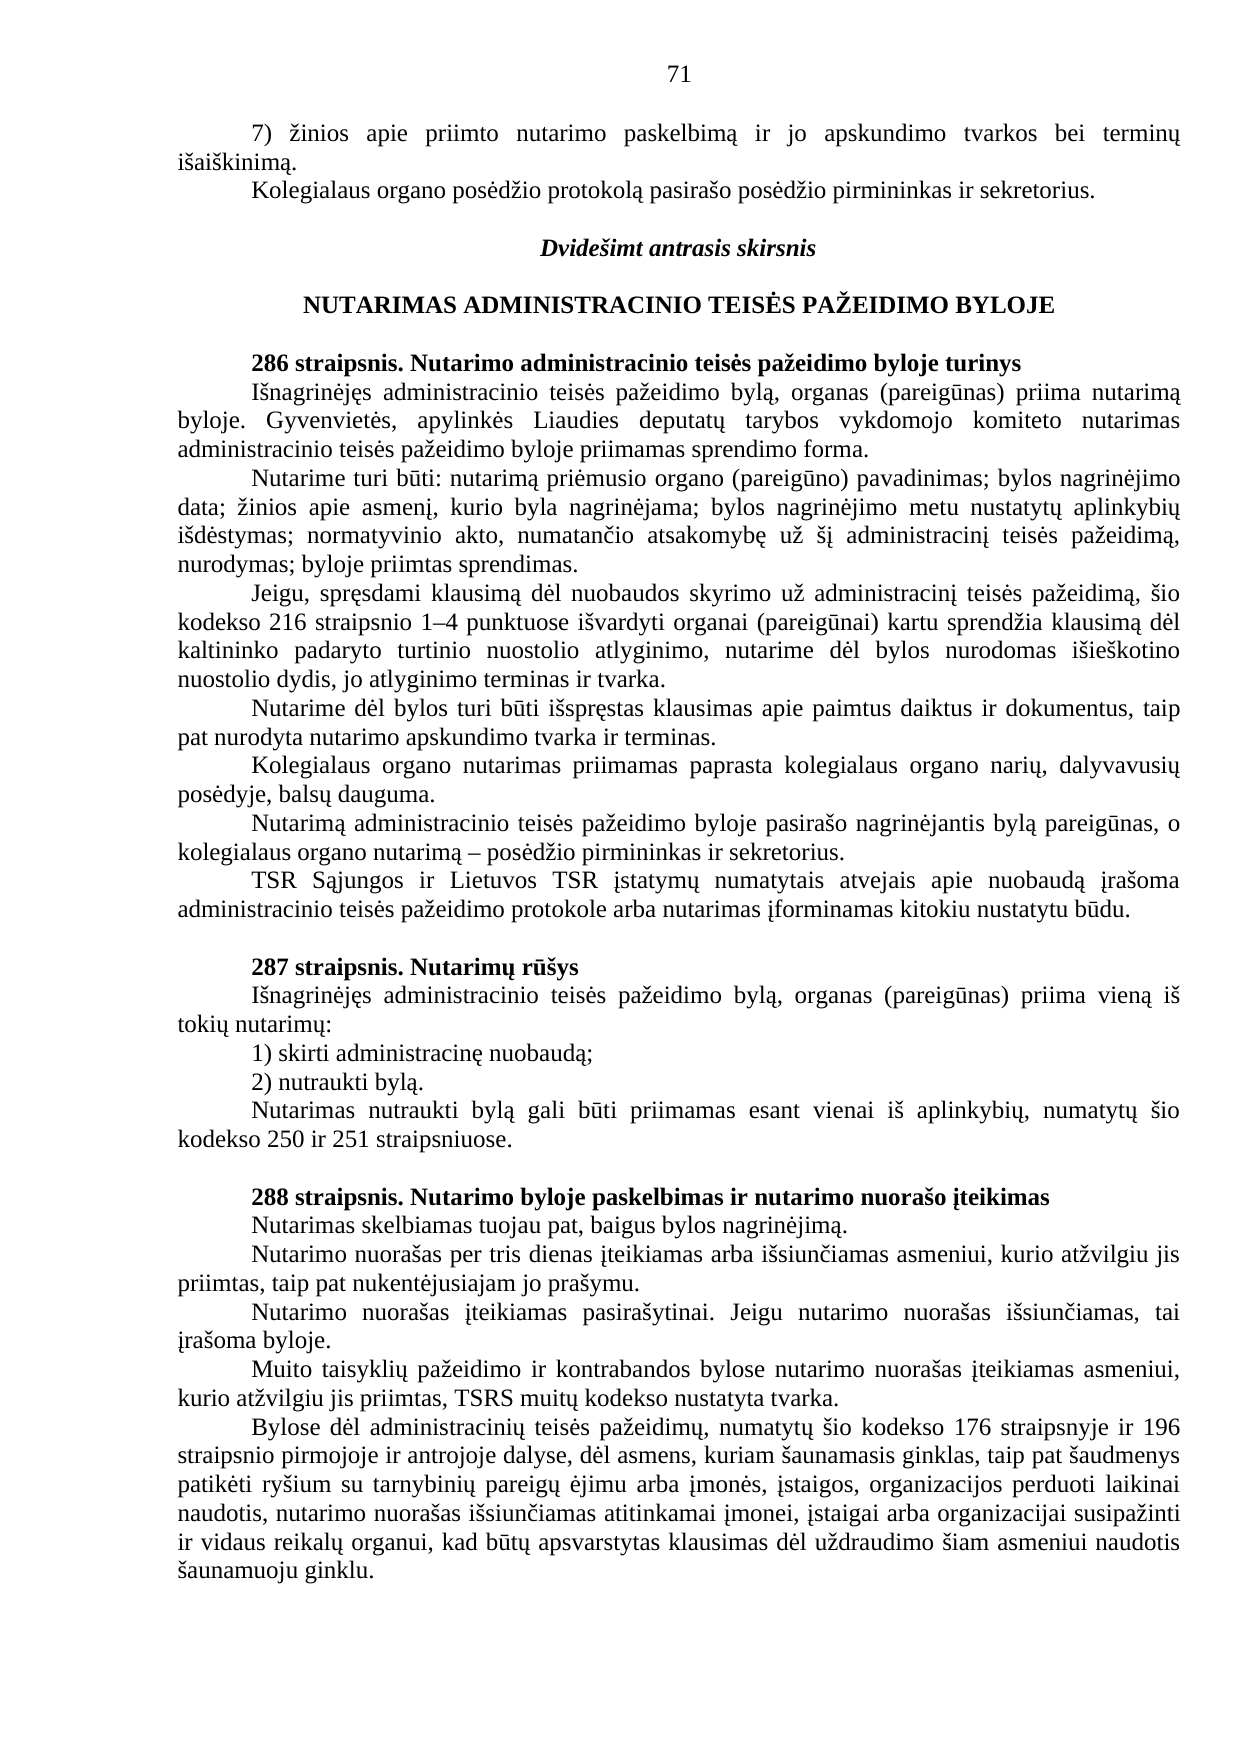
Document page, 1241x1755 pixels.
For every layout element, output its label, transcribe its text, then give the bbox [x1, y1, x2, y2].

text 287 straipsnis. Nutarimų rūšys [177, 952, 1181, 981]
text 286 straipsnis. Nutarimo administracinio teisės pažeidimo byloje turinys [177, 348, 1181, 377]
text Kolegialaus organo nutarimas priimamas paprasta kolegialaus organo narių, dalyvavusių posėdyje, balsų dauguma. [177, 751, 1181, 808]
text Bylose dėl administracinių teisės pažeidimų, numatytų šio kodekso 176 straipsnyje ir 196 straipsnio pirmojoje ir antrojoje dalyse, dėl asmens, kuriam šaunamasis ginklas, taip pat šaudmenys patikėti ryšium su tarnybinių pareigų ėjimu arba įmonės, įstaigos, organizacijos perduoti laikinai naudotis, nutarimo nuorašas išsiunčiamas atitinkamai įmonei, įstaigai arba organizacijai susipažinti ir vidaus reikalų organui, kad būtų apsvarstytas klausimas dėl uždraudimo šiam asmeniui naudotis šaunamuoju ginklu. [177, 1412, 1181, 1584]
text Nutarimo nuorašas įteikiamas pasirašytinai. Jeigu nutarimo nuorašas išsiunčiamas, tai įrašoma byloje. [177, 1297, 1181, 1354]
text TSR Sąjungos ir Lietuvos TSR įstatymų numatytais atvejais apie nuobaudą įrašoma administracinio teisės pažeidimo protokole arba nutarimas įforminamas kitokiu nustatytu būdu. [177, 866, 1181, 923]
text Nutarimas nutraukti bylą gali būti priimamas esant vienai iš aplinkybių, numatytų šio kodekso 250 ir 251 straipsniuose. [177, 1096, 1181, 1153]
text Nutarimą administracinio teisės pažeidimo byloje pasirašo nagrinėjantis bylą pareigūnas, o kolegialaus organo nutarimą – posėdžio pirmininkas ir sekretorius. [177, 808, 1181, 866]
text Nutarimas skelbiamas tuojau pat, baigus bylos nagrinėjimą. [177, 1211, 1181, 1239]
text Kolegialaus organo posėdžio protokolą pasirašo posėdžio pirmininkas ir sekretorius. [177, 176, 1181, 204]
text 7) žinios apie priimto nutarimo paskelbimą ir jo apskundimo tvarkos bei terminų išaiškinimą. [177, 118, 1181, 176]
text 288 straipsnis. Nutarimo byloje paskelbimas ir nutarimo nuorašo įteikimas [177, 1182, 1181, 1211]
text 1) skirti administracinę nuobaudą; [177, 1038, 1181, 1067]
text Nutarime dėl bylos turi būti išspręstas klausimas apie paimtus daiktus ir dokumentus, taip pat nurodyta nutarimo apskundimo tvarka ir terminas. [177, 693, 1181, 751]
text Jeigu, spręsdami klausimą dėl nuobaudos skyrimo už administracinį teisės pažeidimą, šio kodekso 216 straipsnio 1–4 punktuose išvardyti organai (pareigūnai) kartu sprendžia klausimą dėl kaltininko padaryto turtinio nuostolio atlyginimo, nutarime dėl bylos nurodomas išieškotino nuostolio dydis, jo atlyginimo terminas ir tvarka. [177, 578, 1181, 693]
text Išnagrinėjęs administracinio teisės pažeidimo bylą, organas (pareigūnas) priima nutarimą byloje. Gyvenvietės, apylinkės Liaudies deputatų tarybos vykdomojo komiteto nutarimas administracinio teisės pažeidimo byloje priimamas sprendimo forma. [177, 377, 1181, 463]
text NUTARIMAS ADMINISTRACINIO TEISĖS PAŽEIDIMO BYLOJE [177, 291, 1181, 319]
text Muito taisyklių pažeidimo ir kontrabandos bylose nutarimo nuorašas įteikiamas asmeniui, kurio atžvilgiu jis priimtas, TSRS muitų kodekso nustatyta tvarka. [177, 1354, 1181, 1412]
text Nutarime turi būti: nutarimą priėmusio organo (pareigūno) pavadinimas; bylos nagrinėjimo data; žinios apie asmenį, kurio byla nagrinėjama; bylos nagrinėjimo metu nustatytų aplinkybių išdėstymas; normatyvinio akto, numatančio atsakomybę už šį administracinį teisės pažeidimą, nurodymas; byloje priimtas sprendimas. [177, 463, 1181, 578]
text Išnagrinėjęs administracinio teisės pažeidimo bylą, organas (pareigūnas) priima vieną iš tokių nutarimų: [177, 981, 1181, 1038]
text 2) nutraukti bylą. [177, 1067, 1181, 1096]
text Dvidešimt antrasis skirsnis [177, 233, 1181, 262]
text Nutarimo nuorašas per tris dienas įteikiamas arba išsiunčiamas asmeniui, kurio atžvilgiu jis priimtas, taip pat nukentėjusiajam jo prašymu. [177, 1239, 1181, 1297]
